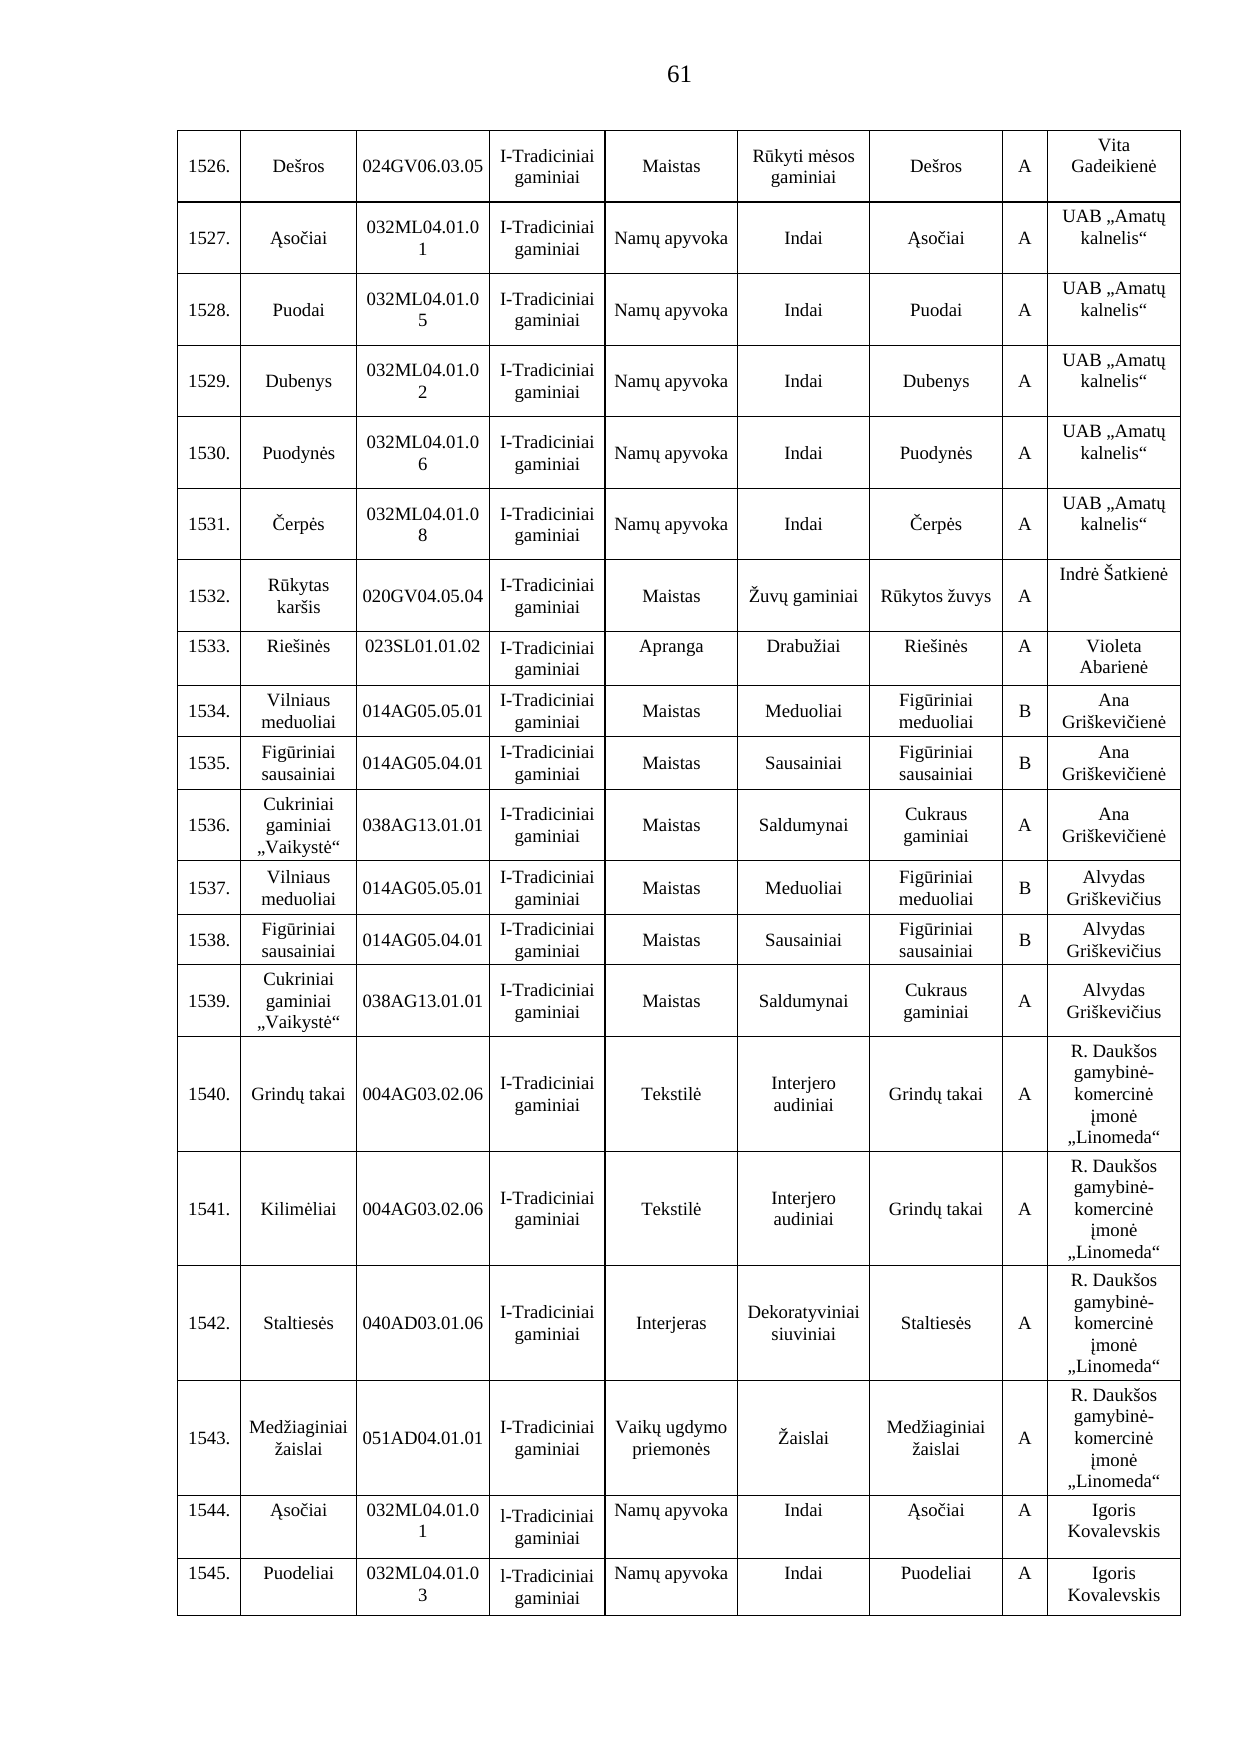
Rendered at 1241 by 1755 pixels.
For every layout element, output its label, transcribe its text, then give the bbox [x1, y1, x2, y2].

table_cell A [1003, 1496, 1047, 1558]
table_cell I-Tradiciniai gaminiai [490, 417, 604, 488]
table_cell I-Tradiciniai gaminiai [490, 131, 604, 201]
table_cell A [1003, 274, 1047, 344]
table_cell 014AG05.04.01 [357, 915, 489, 964]
table_cell Rūkytos žuvys [870, 560, 1002, 631]
table_cell 1530. [178, 417, 240, 488]
table_cell UAB „Amatų kalnelis“ [1048, 489, 1180, 559]
table_cell Figūriniai sausainiai [241, 737, 356, 788]
table_cell Cukriniai gaminiai „Vaikystė“ [241, 790, 356, 860]
table_cell I-Tradiciniai gaminiai [490, 203, 604, 273]
table_cell I-Tradiciniai gaminiai [490, 686, 604, 736]
table_cell Figūriniai sausainiai [241, 915, 356, 964]
table_cell Indai [738, 417, 869, 488]
table_cell 014AG05.04.01 [357, 737, 489, 788]
table_cell Indai [738, 489, 869, 559]
table_cell I-Tradiciniai gaminiai [490, 489, 604, 559]
table_cell Alvydas Griškevičius [1048, 965, 1180, 1036]
table_cell A [1003, 1381, 1047, 1494]
table_cell Alvydas Griškevičius [1048, 915, 1180, 964]
table_cell Saldumynai [738, 790, 869, 860]
table_cell I-Tradiciniai gaminiai [490, 274, 604, 344]
table_cell Vilniaus meduoliai [241, 861, 356, 914]
table_cell I-Tradiciniai gaminiai [490, 1037, 604, 1151]
table_cell Figūriniai meduoliai [870, 686, 1002, 736]
table_cell I-Tradiciniai gaminiai [490, 790, 604, 860]
table_cell Puodeliai [870, 1559, 1002, 1615]
table_cell Namų apyvoka [606, 1496, 737, 1558]
table_cell A [1003, 131, 1047, 201]
table_cell 1536. [178, 790, 240, 860]
table_cell I-Tradiciniai gaminiai [490, 560, 604, 631]
table_cell 004AG03.02.06 [357, 1152, 489, 1265]
table_cell Kilimėliai [241, 1152, 356, 1265]
table_cell Puodynės [241, 417, 356, 488]
table_cell Riešinės [870, 632, 1002, 684]
table_cell A [1003, 632, 1047, 684]
table_cell 032ML04.01.03 [357, 1559, 489, 1615]
table_cell A [1003, 417, 1047, 488]
table_cell Indai [738, 1559, 869, 1615]
table_cell Indai [738, 346, 869, 416]
table_cell l-Tradiciniai gaminiai [490, 1559, 604, 1615]
table_cell Namų apyvoka [606, 274, 737, 344]
table_cell 1538. [178, 915, 240, 964]
table_cell 1537. [178, 861, 240, 914]
table_cell Namų apyvoka [606, 417, 737, 488]
table_cell Igoris Kovalevskis [1048, 1559, 1180, 1615]
table_cell A [1003, 203, 1047, 273]
table_cell Namų apyvoka [606, 1559, 737, 1615]
table_cell Medžiaginiai žaislai [870, 1381, 1002, 1494]
table_cell Ana Griškevičienė [1048, 790, 1180, 860]
table_cell Staltiesės [870, 1266, 1002, 1380]
table_cell Interjeras [606, 1266, 737, 1380]
table_cell Puodai [241, 274, 356, 344]
table_cell Interjero audiniai [738, 1037, 869, 1151]
table_cell 038AG13.01.01 [357, 965, 489, 1036]
table_cell 1528. [178, 274, 240, 344]
table_cell Tekstilė [606, 1037, 737, 1151]
table_cell Žuvų gaminiai [738, 560, 869, 631]
table_cell Figūriniai sausainiai [870, 737, 1002, 788]
table_cell 032ML04.01.02 [357, 346, 489, 416]
table_cell 014AG05.05.01 [357, 861, 489, 914]
table_cell Apranga [606, 632, 737, 684]
table_cell R. Daukšos gamybinė-komercinė įmonė „Linomeda“ [1048, 1152, 1180, 1265]
table_cell 024GV06.03.05 [357, 131, 489, 201]
table_cell Grindų takai [241, 1037, 356, 1151]
table_cell I-Tradiciniai gaminiai [490, 1266, 604, 1380]
table_cell 032ML04.01.01 [357, 1496, 489, 1558]
table_cell Žaislai [738, 1381, 869, 1494]
table_cell Indai [738, 274, 869, 344]
table_cell B [1003, 737, 1047, 788]
table_cell Maistas [606, 790, 737, 860]
table_cell Violeta Abarienė [1048, 632, 1180, 684]
table_cell Grindų takai [870, 1152, 1002, 1265]
table_cell Maistas [606, 965, 737, 1036]
table_cell Maistas [606, 560, 737, 631]
table_cell Vaikų ugdymo priemonės [606, 1381, 737, 1494]
table_cell 038AG13.01.01 [357, 790, 489, 860]
table_cell Maistas [606, 861, 737, 914]
table_cell R. Daukšos gamybinė-komercinė įmonė „Linomeda“ [1048, 1266, 1180, 1380]
table_cell Maistas [606, 686, 737, 736]
table_cell Maistas [606, 915, 737, 964]
table_cell UAB „Amatų kalnelis“ [1048, 346, 1180, 416]
table_cell Riešinės [241, 632, 356, 684]
table_cell Dešros [241, 131, 356, 201]
table_cell Rūkytas karšis [241, 560, 356, 631]
table_cell Ąsočiai [241, 203, 356, 273]
table_cell Puodynės [870, 417, 1002, 488]
table_cell A [1003, 965, 1047, 1036]
table_cell 1534. [178, 686, 240, 736]
table_cell 1529. [178, 346, 240, 416]
table_cell Ana Griškevičienė [1048, 686, 1180, 736]
table_cell 014AG05.05.01 [357, 686, 489, 736]
table_cell 1540. [178, 1037, 240, 1151]
table_cell Vilniaus meduoliai [241, 686, 356, 736]
table_cell Ąsočiai [870, 1496, 1002, 1558]
table_cell R. Daukšos gamybinė-komercinė įmonė „Linomeda“ [1048, 1037, 1180, 1151]
table_cell 1544. [178, 1496, 240, 1558]
table_cell 032ML04.01.06 [357, 417, 489, 488]
table_cell 020GV04.05.04 [357, 560, 489, 631]
table_cell A [1003, 346, 1047, 416]
table_cell I-Tradiciniai gaminiai [490, 1381, 604, 1494]
table_cell A [1003, 489, 1047, 559]
table_cell Grindų takai [870, 1037, 1002, 1151]
table_cell Sausainiai [738, 737, 869, 788]
table_cell Maistas [606, 131, 737, 201]
table_cell Dubenys [241, 346, 356, 416]
table_cell Alvydas Griškevičius [1048, 861, 1180, 914]
table_cell I-Tradiciniai gaminiai [490, 737, 604, 788]
table_cell 1542. [178, 1266, 240, 1380]
table_cell Maistas [606, 737, 737, 788]
table_cell Indrė Šatkienė [1048, 560, 1180, 631]
table_cell I-Tradiciniai gaminiai [490, 965, 604, 1036]
table_cell Drabužiai [738, 632, 869, 684]
table_cell I-Tradiciniai gaminiai [490, 861, 604, 914]
table_cell 1527. [178, 203, 240, 273]
table_cell R. Daukšos gamybinė-komercinė įmonė „Linomeda“ [1048, 1381, 1180, 1494]
table_cell Cukriniai gaminiai „Vaikystė“ [241, 965, 356, 1036]
table_cell 1535. [178, 737, 240, 788]
table_cell A [1003, 1152, 1047, 1265]
table_cell Ąsočiai [870, 203, 1002, 273]
table_cell A [1003, 1266, 1047, 1380]
table_cell Medžiaginiai žaislai [241, 1381, 356, 1494]
table_cell 1532. [178, 560, 240, 631]
table_cell Ana Griškevičienė [1048, 737, 1180, 788]
table_cell Indai [738, 1496, 869, 1558]
table_cell I-Tradiciniai gaminiai [490, 346, 604, 416]
table_cell 032ML04.01.01 [357, 203, 489, 273]
table_cell Figūriniai sausainiai [870, 915, 1002, 964]
table_cell Dekoratyviniai siuviniai [738, 1266, 869, 1380]
table_cell Ąsočiai [241, 1496, 356, 1558]
table_cell 1541. [178, 1152, 240, 1265]
table_cell Čerpės [870, 489, 1002, 559]
table_cell A [1003, 790, 1047, 860]
table_cell 1531. [178, 489, 240, 559]
table_cell I-Tradiciniai gaminiai [490, 915, 604, 964]
table_cell Tekstilė [606, 1152, 737, 1265]
table_cell Meduoliai [738, 686, 869, 736]
table_cell B [1003, 686, 1047, 736]
table_cell A [1003, 1037, 1047, 1151]
table_cell A [1003, 560, 1047, 631]
table_cell I-Tradiciniai gaminiai [490, 1152, 604, 1265]
table_cell Saldumynai [738, 965, 869, 1036]
table_cell Igoris Kovalevskis [1048, 1496, 1180, 1558]
table_cell Vita Gadeikienė [1048, 131, 1180, 201]
table_cell 004AG03.02.06 [357, 1037, 489, 1151]
table_cell 040AD03.01.06 [357, 1266, 489, 1380]
table_cell 1526. [178, 131, 240, 201]
table_cell Puodai [870, 274, 1002, 344]
table_cell I-Tradiciniai gaminiai [490, 632, 604, 684]
table_cell Sausainiai [738, 915, 869, 964]
table_cell UAB „Amatų kalnelis“ [1048, 203, 1180, 273]
table_cell B [1003, 861, 1047, 914]
table_cell Dubenys [870, 346, 1002, 416]
table_cell Namų apyvoka [606, 203, 737, 273]
table_cell Dešros [870, 131, 1002, 201]
table_cell l-Tradiciniai gaminiai [490, 1496, 604, 1558]
table_cell 1539. [178, 965, 240, 1036]
table_cell B [1003, 915, 1047, 964]
table_cell Cukraus gaminiai [870, 965, 1002, 1036]
table_cell Puodeliai [241, 1559, 356, 1615]
table_cell 1545. [178, 1559, 240, 1615]
table_cell Čerpės [241, 489, 356, 559]
table_cell Staltiesės [241, 1266, 356, 1380]
table_cell Interjero audiniai [738, 1152, 869, 1265]
table_cell UAB „Amatų kalnelis“ [1048, 417, 1180, 488]
table_cell 032ML04.01.08 [357, 489, 489, 559]
table_cell 032ML04.01.05 [357, 274, 489, 344]
table_cell 1533. [178, 632, 240, 684]
table_cell Rūkyti mėsos gaminiai [738, 131, 869, 201]
table_cell Namų apyvoka [606, 489, 737, 559]
table_cell Cukraus gaminiai [870, 790, 1002, 860]
table_cell A [1003, 1559, 1047, 1615]
table_cell Figūriniai meduoliai [870, 861, 1002, 914]
table_cell 051AD04.01.01 [357, 1381, 489, 1494]
table_cell Meduoliai [738, 861, 869, 914]
table_cell UAB „Amatų kalnelis“ [1048, 274, 1180, 344]
table_cell 023SL01.01.02 [357, 632, 489, 684]
table_cell 1543. [178, 1381, 240, 1494]
table_cell Namų apyvoka [606, 346, 737, 416]
table_cell Indai [738, 203, 869, 273]
